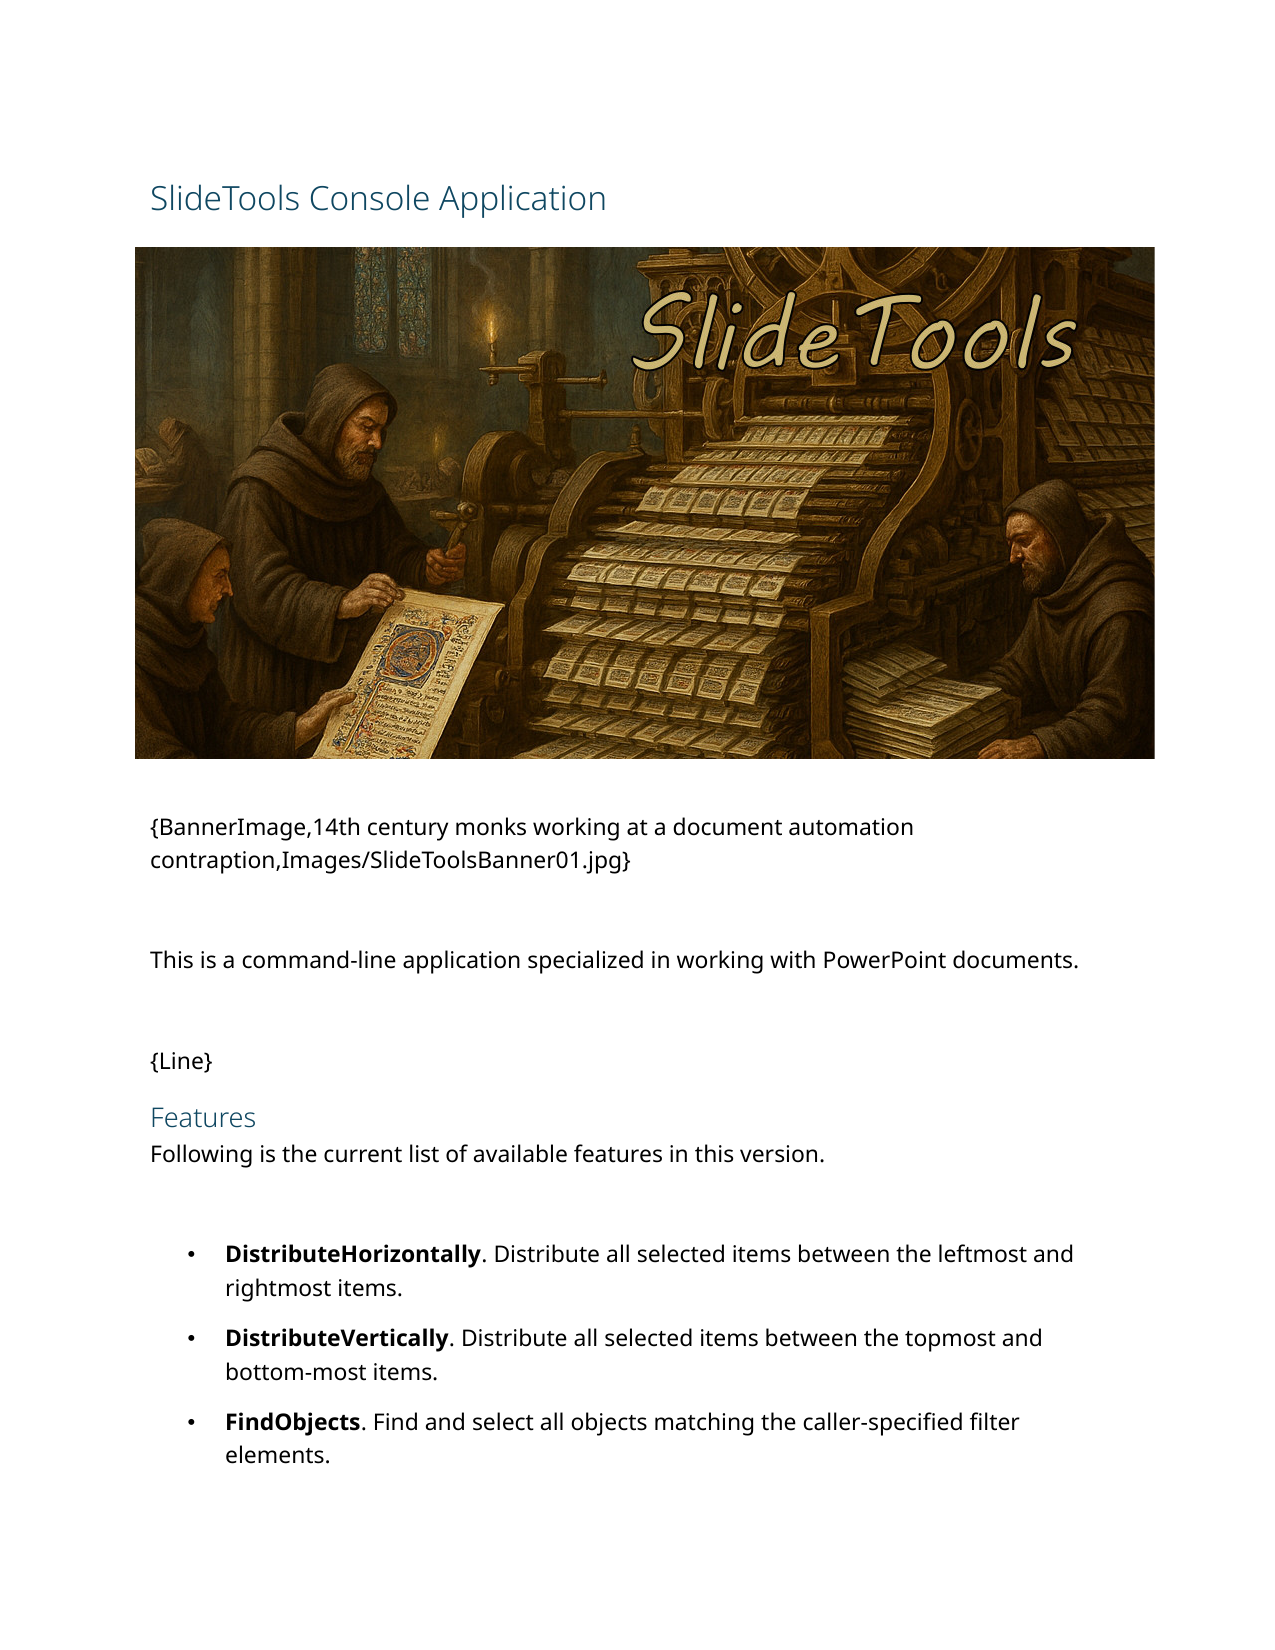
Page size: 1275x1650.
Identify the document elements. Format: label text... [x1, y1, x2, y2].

picture [135, 247, 1155, 759]
text Following is the current list of available features in this version. [150, 1138, 1125, 1169]
text {BannerImage,14th century monks working at a document automation contraption,Images/SlideToolsBanner01.jpg} [150, 811, 1125, 875]
text This is a command-line application specialized in working with PowerPoint documents. [150, 944, 1125, 976]
list FindObjects. Find and select all objects matching the caller-specified filter elements. [187, 1406, 1125, 1470]
subtitle SlideTools Console Application [150, 175, 1125, 220]
text {Line} [150, 1044, 1125, 1076]
list DistributeHorizontally. Distribute all selected items between the leftmost and rightmost items. [187, 1238, 1125, 1303]
subtitle Features [150, 1099, 1125, 1136]
list DistributeVertically. Distribute all selected items between the topmost and bottom-most items. [187, 1322, 1125, 1387]
